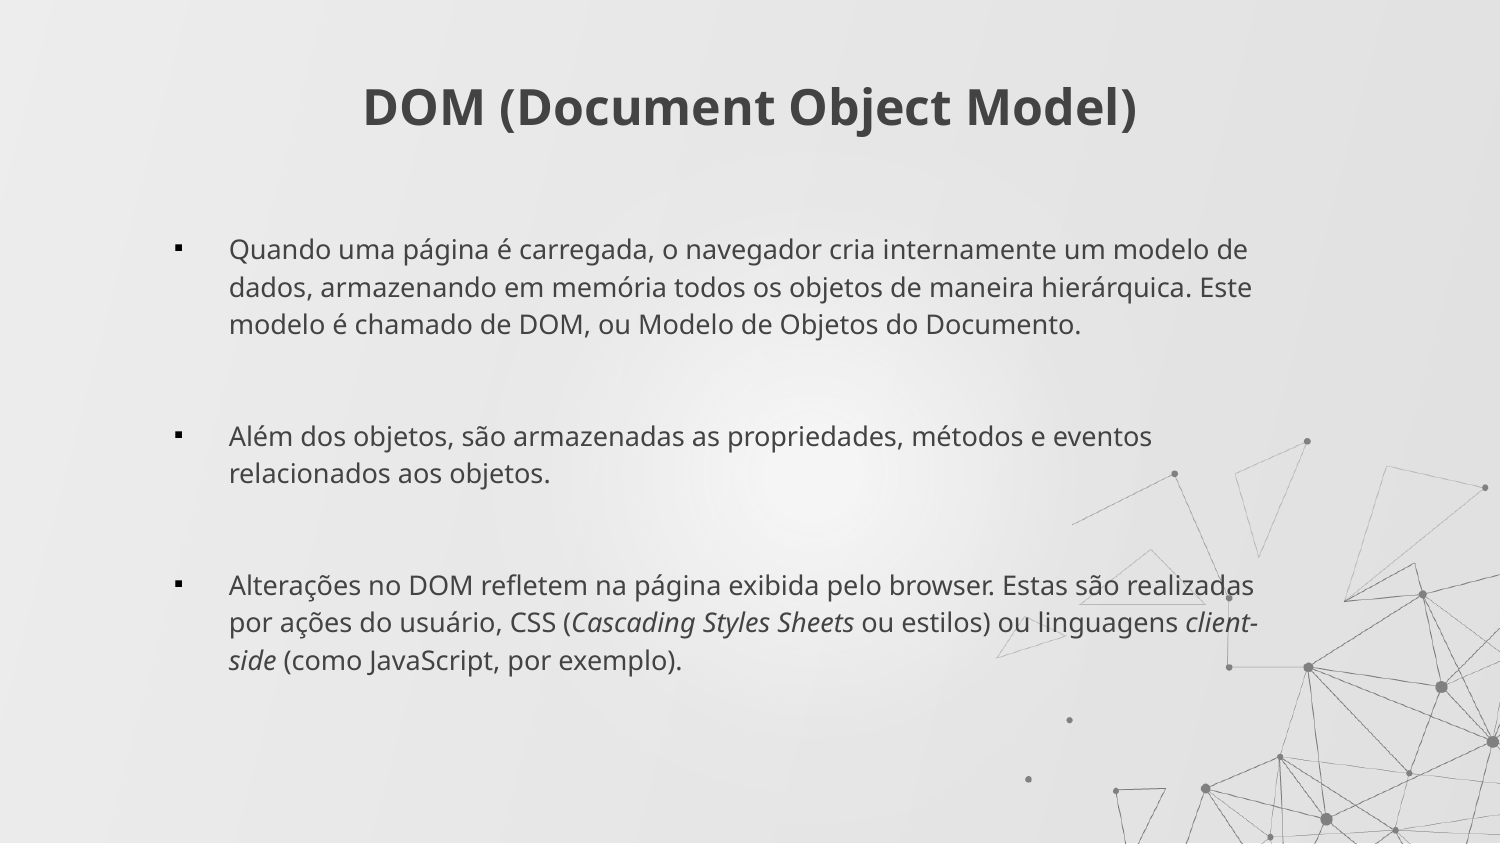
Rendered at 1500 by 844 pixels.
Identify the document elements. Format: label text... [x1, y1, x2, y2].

list Quando uma página é carregada, o navegador cria internamente um modelo de dados, armazenando em memória todos os objetos de maneira hierárquica. Este modelo é chamado de DOM, ou Modelo de Objetos do Documento. Além dos objetos, são armazenadas as propriedades, métodos e eventos relacionados aos objetos. Alterações no DOM refletem na página exibida pelo browser. Estas são realizadas por ações do usuário, CSS (Cascading Styles Sheets ou estilos) ou linguagens client-side (como JavaScript, por exemplo). [142, 216, 1278, 455]
title DOM (Document Object Model) [60, 60, 1441, 216]
picture [0, 0, 1500, 844]
